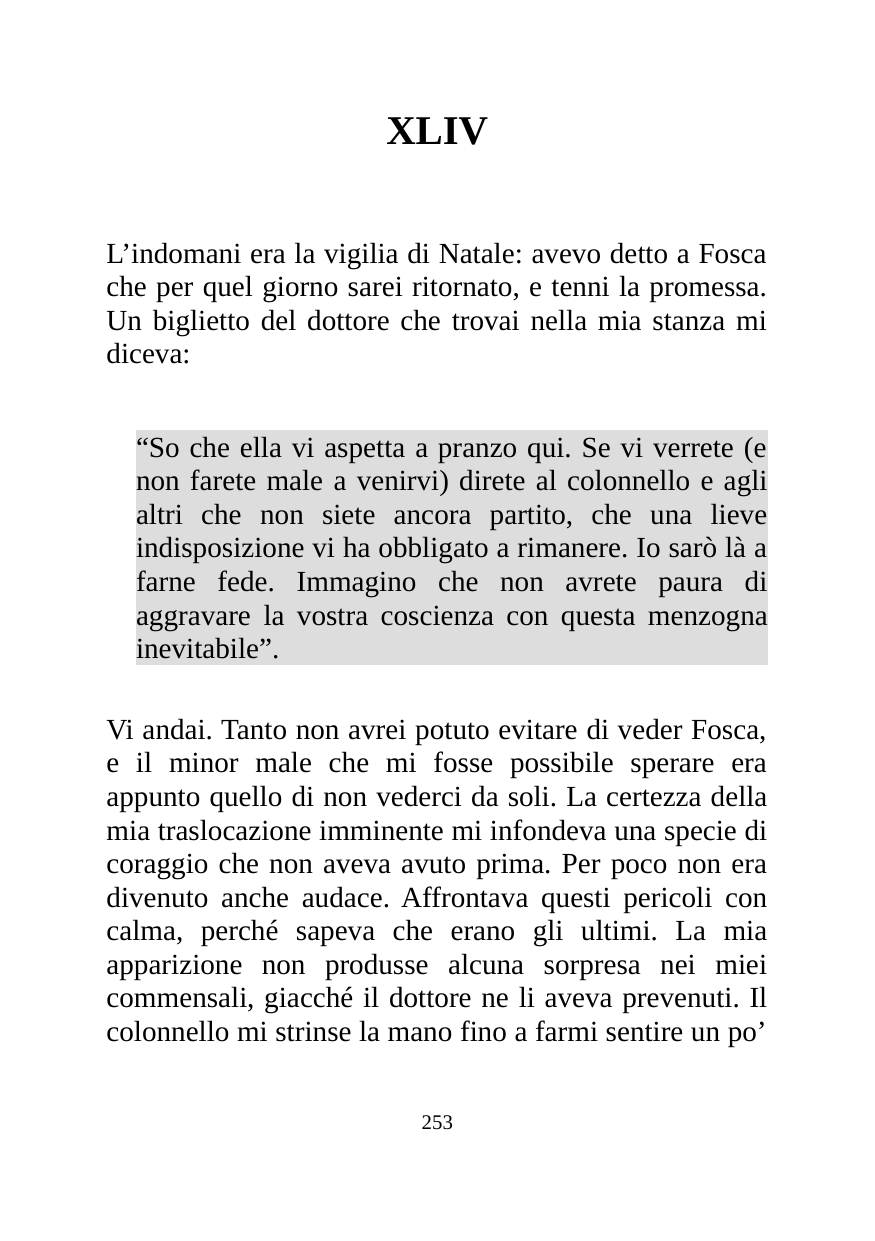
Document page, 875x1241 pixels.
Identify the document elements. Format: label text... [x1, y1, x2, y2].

text “So che ella vi aspetta a pranzo qui. Se vi verrete (e non farete male a venirvi) direte al colonnello e agli altri che non siete ancora partito, che una lieve indisposizione vi ha obbligato a rimanere. Io sarò là a farne fede. Immagino che non avrete paura di aggravare la vostra coscienza con questa menzogna inevitabile”. [136, 430, 768, 665]
text L’indomani era la vigilia di Natale: avevo detto a Fosca che per quel giorno sarei ritornato, e tenni la promessa. Un biglietto del dottore che trovai nella mia stanza mi diceva: [106, 236, 768, 370]
subtitle XLIV [106, 106, 768, 153]
text Vi andai. Tanto non avrei potuto evitare di veder Fosca, e il minor male che mi fosse possibile sperare era appunto quello di non vederci da soli. La certezza della mia traslocazione imminente mi infondeva una specie di coraggio che non aveva avuto prima. Per poco non era divenuto anche audace. Affrontava questi pericoli con calma, perché sapeva che erano gli ultimi. La mia apparizione non produsse alcuna sorpresa nei miei commensali, giacché il dottore ne li aveva prevenuti. Il colonnello mi strinse la mano fino a farmi sentire un po’ [106, 712, 768, 1047]
